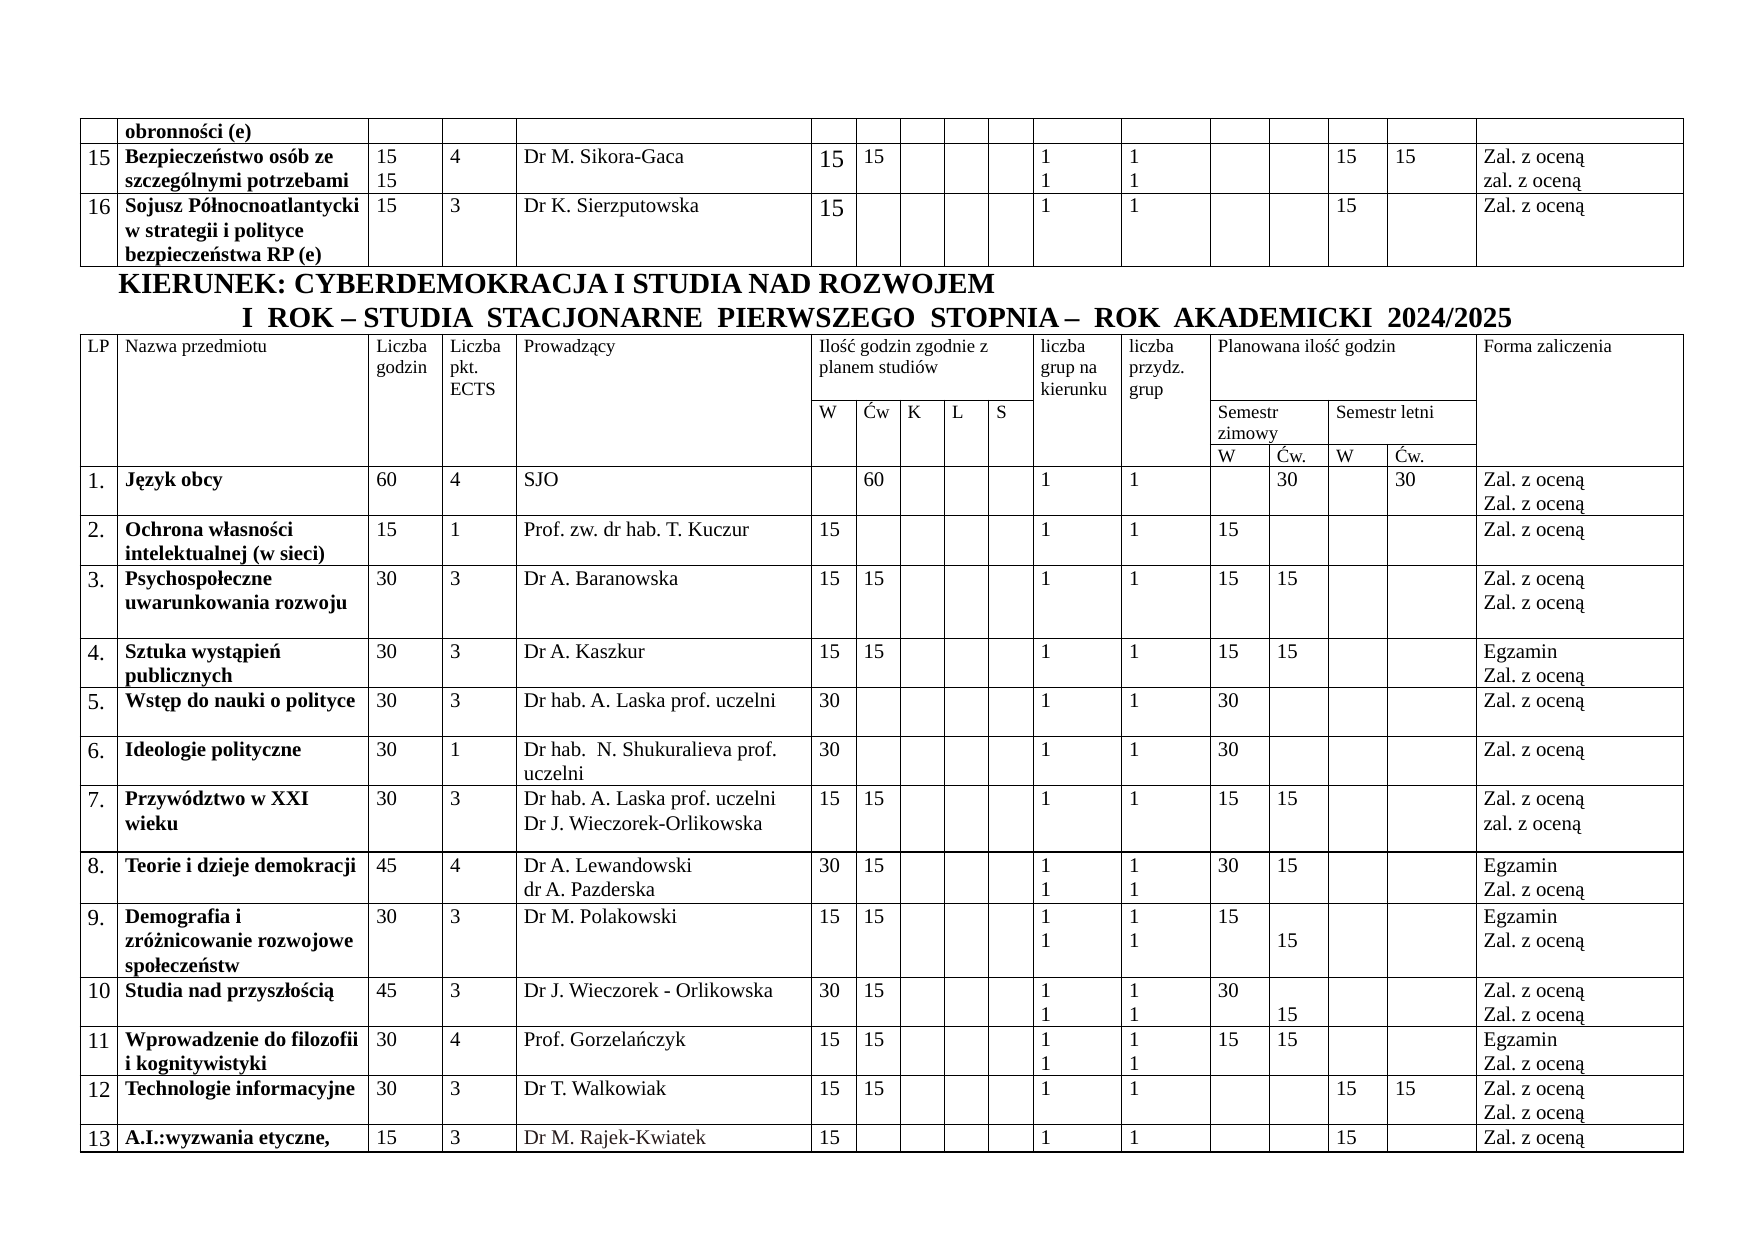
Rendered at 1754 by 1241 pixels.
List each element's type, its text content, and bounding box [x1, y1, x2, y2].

table_cell 4. [81, 639, 117, 687]
table_cell 15 [1270, 566, 1328, 638]
table_cell [1211, 194, 1269, 266]
table_cell [1270, 737, 1328, 785]
table_cell W [812, 401, 856, 466]
table_cell [1329, 904, 1387, 977]
table_cell [1329, 566, 1387, 638]
table_cell 30 [812, 737, 856, 785]
table_cell [901, 1027, 944, 1075]
table_cell 1 [1122, 1076, 1210, 1124]
table_cell Zal. z oceną Zal. z oceną [1477, 1076, 1683, 1124]
table_cell Zal. z oceną [1477, 1125, 1683, 1151]
table_cell [901, 119, 944, 143]
table_cell W [1329, 445, 1387, 466]
table_cell [812, 119, 856, 143]
table_cell [989, 1076, 1033, 1124]
table_cell 30 [369, 1076, 442, 1124]
table_cell 1 [1034, 194, 1121, 266]
table_cell [945, 467, 988, 515]
table_cell 15 [812, 786, 856, 851]
table_cell 1 [1122, 194, 1210, 266]
table_cell 15 [857, 144, 900, 192]
table_cell [1270, 119, 1328, 143]
table_cell [945, 688, 988, 736]
table_cell 30 [369, 639, 442, 687]
table_cell [901, 1125, 944, 1151]
table_cell 30 [812, 688, 856, 736]
table_cell [901, 786, 944, 851]
table_cell 15 [857, 853, 900, 903]
table_cell Dr hab. A. Laska prof. uczelni Dr J. Wieczorek-Orlikowska [517, 786, 811, 851]
table_header liczba grup na kierunku [1034, 335, 1121, 466]
table_cell 1 [1034, 1125, 1121, 1151]
table_cell Przywództwo w XXI wieku [118, 786, 368, 851]
table_cell [989, 119, 1033, 143]
table_cell [1270, 194, 1328, 266]
table_cell 15 [1329, 1125, 1387, 1151]
table_cell [1388, 194, 1476, 266]
table_cell 15 [857, 1076, 900, 1124]
table_cell Psychospołeczne uwarunkowania rozwoju [118, 566, 368, 638]
table_header LP [81, 335, 117, 466]
table_cell [1329, 639, 1387, 687]
table_cell Studia nad przyszłością [118, 978, 368, 1026]
table_cell 1 1 [1034, 1027, 1121, 1075]
table_cell 15 [857, 904, 900, 977]
table_cell 15 [1211, 639, 1269, 687]
table_cell [945, 144, 988, 192]
table_cell 3 [443, 1125, 516, 1151]
table_cell Demografia i zróżnicowanie rozwojowe społeczeństw [118, 904, 368, 977]
table_cell 30 [369, 1027, 442, 1075]
table_cell [945, 1027, 988, 1075]
table_cell Zal. z oceną [1477, 688, 1683, 736]
table_cell SJO [517, 467, 811, 515]
table_cell [1270, 1076, 1328, 1124]
table_cell 15 [1329, 1076, 1387, 1124]
table_cell [989, 566, 1033, 638]
table_cell 1 [1122, 467, 1210, 515]
table_cell 15 [1270, 786, 1328, 851]
table_cell 3 [443, 904, 516, 977]
table_cell [945, 566, 988, 638]
table_cell Dr M. Rajek-Kwiatek [517, 1125, 811, 1151]
table_cell 1 1 [1034, 853, 1121, 903]
table_cell [1329, 853, 1387, 903]
table_cell 4 [443, 853, 516, 903]
table_cell [1270, 1125, 1328, 1151]
table_cell 15 [857, 566, 900, 638]
table_cell 30 [1211, 853, 1269, 903]
table_cell [1388, 639, 1476, 687]
table_cell [857, 1125, 900, 1151]
table_cell 15 [1270, 639, 1328, 687]
table_cell 15 [812, 904, 856, 977]
table_cell Egzamin Zal. z oceną [1477, 904, 1683, 977]
table_cell [1329, 786, 1387, 851]
table_cell [1270, 516, 1328, 564]
table_cell [989, 639, 1033, 687]
table_cell A.I.:wyzwania etyczne, [118, 1125, 368, 1151]
table_cell Prof. Gorzelańczyk [517, 1027, 811, 1075]
table_cell 15 [812, 516, 856, 564]
table_cell 15 [1270, 1027, 1328, 1075]
table_cell [1122, 119, 1210, 143]
table_cell 1 [1122, 566, 1210, 638]
table_cell 1 [443, 516, 516, 564]
table_header Liczba godzin [369, 335, 442, 466]
table_cell 15 [812, 194, 856, 266]
table_cell [81, 119, 117, 143]
table_cell 1 [1122, 737, 1210, 785]
table_cell [1477, 119, 1683, 143]
table_cell [443, 444, 516, 466]
table_cell [989, 978, 1033, 1026]
table_cell [857, 194, 900, 266]
table_cell 30 [369, 904, 442, 977]
table_cell [1388, 786, 1476, 851]
table_cell [945, 904, 988, 977]
table_cell Dr M. Polakowski [517, 904, 811, 977]
table_cell [945, 516, 988, 564]
table_cell [989, 904, 1033, 977]
table_cell [901, 688, 944, 736]
table_cell Dr A. Baranowska [517, 566, 811, 638]
table_cell 30 [1211, 737, 1269, 785]
table_cell 1 1 [1034, 978, 1121, 1026]
table_cell [901, 467, 944, 515]
table_cell 15 [1388, 1076, 1476, 1124]
table_cell 7. [81, 786, 117, 851]
table_cell [901, 853, 944, 903]
table_cell Zal. z oceną zal. z oceną [1477, 144, 1683, 192]
table_cell 30 [812, 853, 856, 903]
subtitle I ROK – STUDIA STACJONARNE PIERWSZEGO STOPNIA – ROK AKADEMICKI 2024/2025 [118, 300, 1636, 334]
table_cell 15 [812, 639, 856, 687]
table_cell 3 [443, 688, 516, 736]
table_cell 15 15 [369, 144, 442, 192]
table_cell [1388, 737, 1476, 785]
table_cell 3 [443, 566, 516, 638]
table_cell 30 [812, 978, 856, 1026]
table_cell 1 [1034, 467, 1121, 515]
table_cell Prof. zw. dr hab. T. Kuczur [517, 516, 811, 564]
table_cell 15 [1270, 978, 1328, 1026]
table_cell 4 [443, 144, 516, 192]
table_cell Zal. z oceną [1477, 194, 1683, 266]
table_cell 45 [369, 978, 442, 1026]
table_cell Zal. z oceną zal. z oceną [1477, 786, 1683, 851]
table_cell 1 1 [1122, 1027, 1210, 1075]
table_cell [1388, 516, 1476, 564]
table_cell 3 [443, 639, 516, 687]
table_cell 15 [812, 566, 856, 638]
table_cell [1329, 688, 1387, 736]
table_cell 1 [1122, 786, 1210, 851]
table_cell 30 [1211, 688, 1269, 736]
table_cell [901, 516, 944, 564]
table_cell 3 [443, 786, 516, 851]
table_cell Zal. z oceną [1477, 516, 1683, 564]
table_cell 30 [369, 786, 442, 851]
table_cell Dr M. Sikora-Gaca [517, 144, 811, 192]
table_cell [945, 639, 988, 687]
table_cell [1329, 119, 1387, 143]
table_cell [857, 516, 900, 564]
table_cell 1 [1122, 516, 1210, 564]
table_cell 1 [1034, 688, 1121, 736]
table_cell [945, 194, 988, 266]
table_cell 1 [443, 737, 516, 785]
table_header Planowana ilość godzin [1211, 335, 1476, 399]
table_cell 15 [1329, 144, 1387, 192]
table_cell Egzamin Zal. z oceną [1477, 639, 1683, 687]
table_cell Dr hab. N. Shukuralieva prof. uczelni [517, 737, 811, 785]
table_cell [1329, 516, 1387, 564]
table_cell [989, 1027, 1033, 1075]
table_cell [901, 904, 944, 977]
table_cell 15 [812, 1027, 856, 1075]
table_cell [1211, 1076, 1269, 1124]
table_cell [517, 119, 811, 143]
table_cell [901, 566, 944, 638]
table_cell 12 [81, 1076, 117, 1124]
table_cell 30 [1270, 467, 1328, 515]
table_cell [989, 194, 1033, 266]
table_cell Język obcy [118, 467, 368, 515]
table_cell 30 [369, 737, 442, 785]
table_cell 2. [81, 516, 117, 564]
table_cell 1 [1034, 639, 1121, 687]
table_cell [1329, 467, 1387, 515]
table_cell 30 [369, 566, 442, 638]
table_cell [989, 786, 1033, 851]
table_cell 15 [1211, 1027, 1269, 1075]
table_cell 15 [369, 194, 442, 266]
table_cell 1 [1034, 737, 1121, 785]
table_cell 1 [1034, 566, 1121, 638]
table_cell [857, 737, 900, 785]
table_cell Wstęp do nauki o polityce [118, 688, 368, 736]
table_header Forma zaliczenia [1477, 335, 1683, 466]
table_cell Ćw. [1388, 445, 1476, 466]
table_cell [945, 737, 988, 785]
table_cell 1 1 [1122, 144, 1210, 192]
table_cell 15 [81, 144, 117, 192]
table_cell 15 [857, 1027, 900, 1075]
table_cell Dr A. Lewandowski dr A. Pazderska [517, 853, 811, 903]
table_cell [369, 119, 442, 143]
table_cell [857, 688, 900, 736]
table_cell [989, 853, 1033, 903]
table_cell [1211, 119, 1269, 143]
table_cell [1388, 119, 1476, 143]
table_cell 15 [369, 1125, 442, 1151]
table_cell [1034, 119, 1121, 143]
table_cell Ochrona własności intelektualnej (w sieci) [118, 516, 368, 564]
table_cell [989, 516, 1033, 564]
table_cell [989, 737, 1033, 785]
table_cell [1388, 853, 1476, 903]
table_cell K [901, 401, 944, 466]
table_cell 15 [1270, 853, 1328, 903]
table_header Nazwa przedmiotu [118, 335, 368, 466]
table_cell [1211, 467, 1269, 515]
table_cell [901, 194, 944, 266]
table_cell 1 [1034, 786, 1121, 851]
table_cell [989, 144, 1033, 192]
table_cell Zal. z oceną [1477, 737, 1683, 785]
table_cell Zal. z oceną Zal. z oceną [1477, 467, 1683, 515]
table_cell 3 [443, 1076, 516, 1124]
table_cell 60 [369, 467, 442, 515]
table_cell [945, 853, 988, 903]
table_header Liczba pkt. ECTS [443, 335, 516, 399]
table_cell Zal. z oceną Zal. z oceną [1477, 566, 1683, 638]
table_cell 15 [812, 1125, 856, 1151]
table_cell [901, 1076, 944, 1124]
table_cell 8. [81, 853, 117, 903]
table_cell [812, 467, 856, 515]
table_cell 15 [857, 978, 900, 1026]
table_cell Sojusz Północnoatlantycki w strategii i polityce bezpieczeństwa RP (e) [118, 194, 368, 266]
table_cell 1 [1122, 1125, 1210, 1151]
table_cell 1 1 [1034, 144, 1121, 192]
table_cell Semestr zimowy [1211, 401, 1328, 444]
table_cell 15 [857, 639, 900, 687]
table_cell 1 [1034, 1076, 1121, 1124]
table_cell [901, 978, 944, 1026]
table_cell [1388, 978, 1476, 1026]
table_cell [989, 467, 1033, 515]
table_cell 1 1 [1122, 978, 1210, 1026]
table_cell [443, 400, 516, 444]
table_cell 11 [81, 1027, 117, 1075]
table_cell [901, 737, 944, 785]
table_cell [1388, 566, 1476, 638]
table_cell Dr J. Wieczorek - Orlikowska [517, 978, 811, 1026]
table_cell [945, 1076, 988, 1124]
table_cell 1 [1122, 639, 1210, 687]
table_cell [989, 688, 1033, 736]
table_cell 15 [857, 786, 900, 851]
table_cell 4 [443, 467, 516, 515]
table_cell 15 [1329, 194, 1387, 266]
table_cell 9. [81, 904, 117, 977]
table_cell [1388, 688, 1476, 736]
table_cell [1211, 144, 1269, 192]
table_cell 30 [1388, 467, 1476, 515]
table_cell [1329, 737, 1387, 785]
table_cell [1388, 904, 1476, 977]
table_cell Technologie informacyjne [118, 1076, 368, 1124]
table_cell 10 [81, 978, 117, 1026]
table_cell 15 [1211, 786, 1269, 851]
table_cell Dr T. Walkowiak [517, 1076, 811, 1124]
table_cell [945, 119, 988, 143]
table_cell 1 [1034, 516, 1121, 564]
table_cell 15 [1270, 904, 1328, 977]
table_cell 15 [1211, 904, 1269, 977]
table_cell 60 [857, 467, 900, 515]
table_cell 45 [369, 853, 442, 903]
table_cell Egzamin Zal. z oceną [1477, 1027, 1683, 1075]
table_cell 3 [443, 978, 516, 1026]
table_cell Sztuka wystąpień publicznych [118, 639, 368, 687]
table_cell 15 [1388, 144, 1476, 192]
table_cell 5. [81, 688, 117, 736]
table_cell Dr hab. A. Laska prof. uczelni [517, 688, 811, 736]
table_cell [1329, 1027, 1387, 1075]
table_header Ilość godzin zgodnie z planem studiów [812, 335, 1033, 399]
table_cell [945, 1125, 988, 1151]
table_cell [1329, 978, 1387, 1026]
table_cell [1270, 144, 1328, 192]
table_cell [901, 144, 944, 192]
table_cell Wprowadzenie do filozofii i kognitywistyki [118, 1027, 368, 1075]
table_cell 1 1 [1122, 853, 1210, 903]
subtitle KIERUNEK: CYBERDEMOKRACJA I STUDIA NAD ROZWOJEM [118, 267, 1636, 300]
table_cell [1388, 1027, 1476, 1075]
table_header liczba przydz. grup [1122, 335, 1210, 466]
table_cell Dr K. Sierzputowska [517, 194, 811, 266]
table_cell 13 [81, 1125, 117, 1151]
table_cell Zal. z oceną Zal. z oceną [1477, 978, 1683, 1026]
table_cell [1388, 1125, 1476, 1151]
table_cell W [1211, 445, 1269, 466]
table_cell [443, 119, 516, 143]
table_cell 1 1 [1034, 904, 1121, 977]
table_cell 1 1 [1122, 904, 1210, 977]
table_cell 6. [81, 737, 117, 785]
table_cell [901, 639, 944, 687]
table_cell [945, 786, 988, 851]
table_cell Teorie i dzieje demokracji [118, 853, 368, 903]
table_cell Ćw. [1270, 445, 1328, 466]
table_cell [857, 119, 900, 143]
table_cell Egzamin Zal. z oceną [1477, 853, 1683, 903]
table_cell 15 [812, 144, 856, 192]
table_cell L [945, 401, 988, 466]
table_cell obronności (e) [118, 119, 368, 143]
table_cell Bezpieczeństwo osób ze szczególnymi potrzebami [118, 144, 368, 192]
table_cell 3. [81, 566, 117, 638]
table_cell 3 [443, 194, 516, 266]
table_cell 4 [443, 1027, 516, 1075]
table_cell Dr A. Kaszkur [517, 639, 811, 687]
table_cell 30 [1211, 978, 1269, 1026]
table_cell 30 [369, 688, 442, 736]
table_cell S [989, 401, 1033, 466]
table_cell 1 [1122, 688, 1210, 736]
table_cell 15 [1211, 566, 1269, 638]
table_cell [945, 978, 988, 1026]
table_cell Ideologie polityczne [118, 737, 368, 785]
table_cell 16 [81, 194, 117, 266]
table_header Prowadzący [517, 335, 811, 466]
table_cell Semestr letni [1329, 401, 1476, 444]
table_cell 15 [1211, 516, 1269, 564]
table_cell 15 [369, 516, 442, 564]
table_cell 1. [81, 467, 117, 515]
table_cell 15 [812, 1076, 856, 1124]
table_cell Ćw [857, 401, 900, 466]
table_cell [1211, 1125, 1269, 1151]
table_cell [1270, 688, 1328, 736]
table_cell [989, 1125, 1033, 1151]
